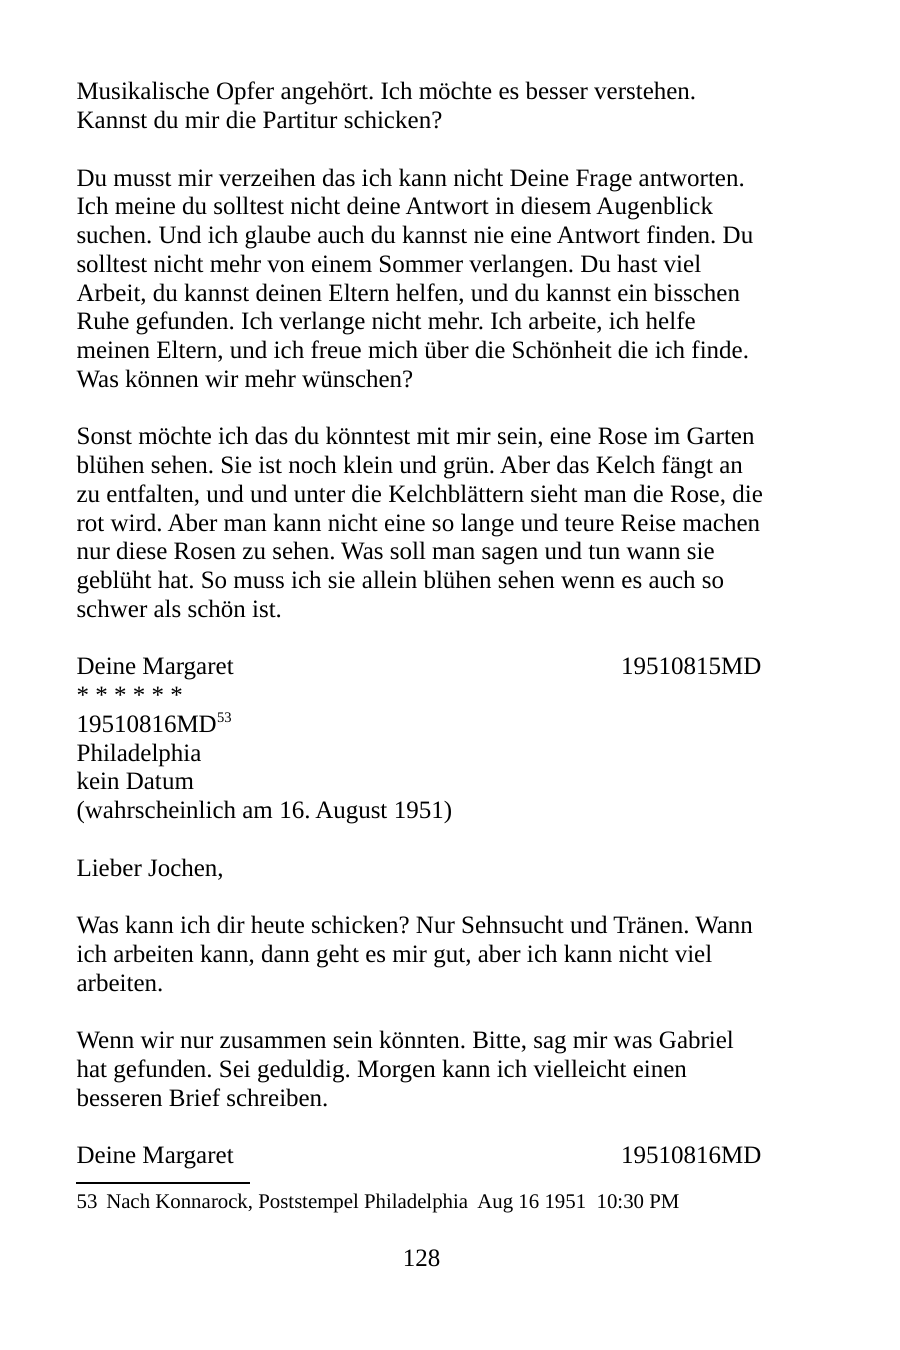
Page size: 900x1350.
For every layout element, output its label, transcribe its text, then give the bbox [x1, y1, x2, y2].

text Du musst mir verzeihen das ich kann nicht Deine Frage antworten. Ich meine du solltest nicht deine Antwort in diesem Augenblick suchen. Und ich glaube auch du kannst nie eine Antwort finden. Du solltest nicht mehr von einem Sommer verlangen. Du hast viel Arbeit, du kannst deinen Eltern helfen, und du kannst ein bisschen Ruhe gefunden. Ich verlange nicht mehr. Ich arbeite, ich helfe meinen Eltern, und ich freue mich über die Schönheit die ich finde. Was können wir mehr wünschen? [76, 163, 766, 393]
text * * * * * * [76, 680, 766, 709]
text Philadelphia [76, 738, 766, 766]
text Deine Margaret 19510816MD [76, 1140, 766, 1169]
text Was kann ich dir heute schicken? Nur Sehnsucht und Tränen. Wann ich arbeiten kann, dann geht es mir gut, aber ich kann nicht viel arbeiten. [76, 910, 766, 996]
text Lieber Jochen, [76, 853, 766, 881]
text Deine Margaret 19510815MD [76, 651, 766, 680]
text Sonst möchte ich das du könntest mit mir sein, eine Rose im Garten blühen sehen. Sie ist noch klein und grün. Aber das Kelch fängt an zu entfalten, und und unter die Kelchblättern sieht man die Rose, die rot wird. Aber man kann nicht eine so lange und teure Reise machen nur diese Rosen zu sehen. Was soll man sagen und tun wann sie geblüht hat. So muss ich sie allein blühen sehen wenn es auch so schwer als schön ist. [76, 421, 766, 623]
text Musikalische Opfer angehört. Ich möchte es besser verstehen. Kannst du mir die Partitur schicken? [76, 76, 766, 134]
text Nach Konnarock, Poststempel Philadelphia Aug 16 1951 10:30 PM [76, 1189, 766, 1213]
text Wenn wir nur zusammen sein könnten. Bitte, sag mir was Gabriel hat gefunden. Sei geduldig. Morgen kann ich vielleicht einen besseren Brief schreiben. [76, 1025, 766, 1111]
text kein Datum [76, 766, 766, 795]
text 19510816MD [76, 709, 766, 738]
text (wahrscheinlich am 16. August 1951) [76, 795, 766, 824]
